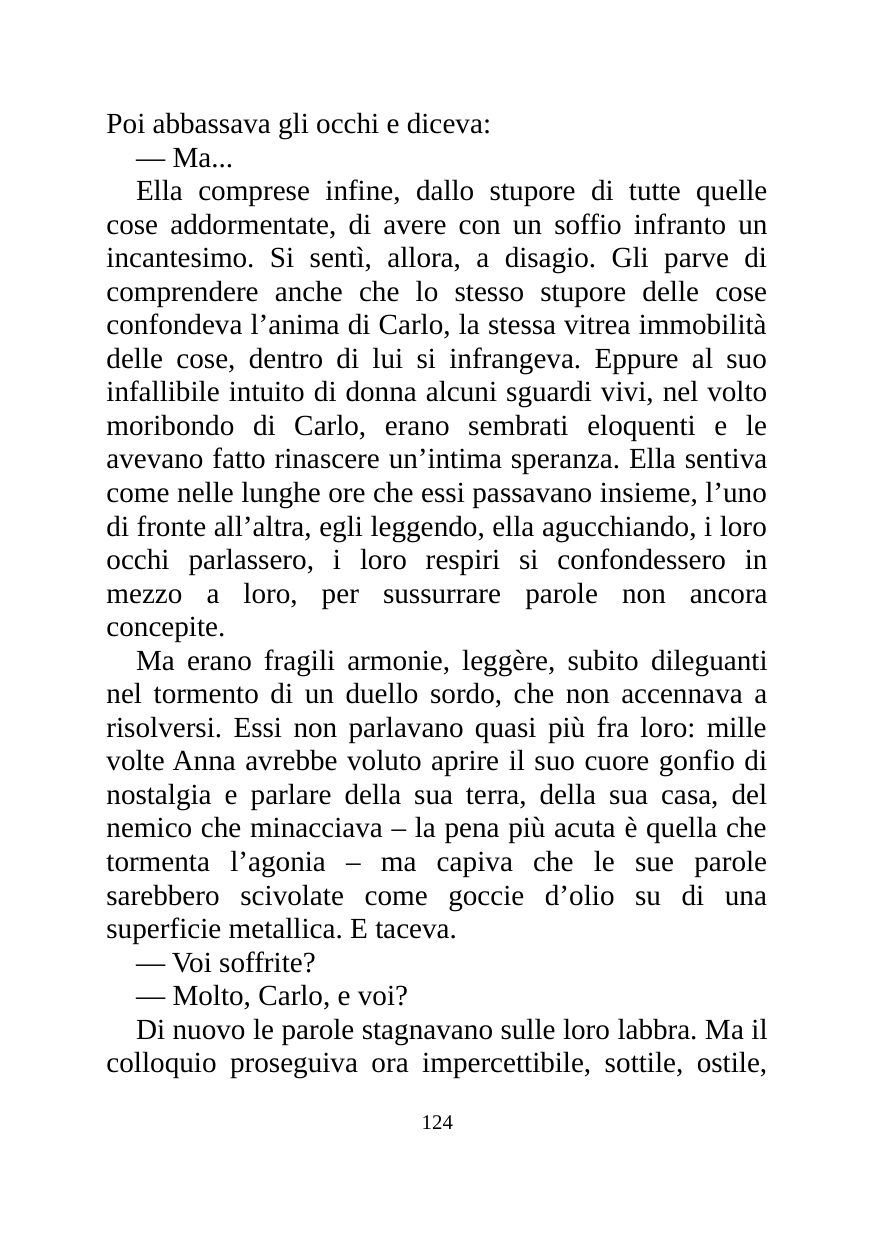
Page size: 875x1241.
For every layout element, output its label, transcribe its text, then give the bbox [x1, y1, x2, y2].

text — Ma... [106, 140, 768, 173]
text — Voi soffrite? [106, 945, 768, 978]
text Di nuovo le parole stagnavano sulle loro labbra. Ma il colloquio proseguiva ora impercettibile, sottile, ostile, [106, 1012, 768, 1079]
text — Molto, Carlo, e voi? [106, 978, 768, 1012]
text Ella comprese infine, dallo stupore di tutte quelle cose addormentate, di avere con un soffio infranto un incantesimo. Si sentì, allora, a disagio. Gli parve di comprendere anche che lo stesso stupore delle cose confondeva l’anima di Carlo, la stessa vitrea immobilità delle cose, dentro di lui si infrangeva. Eppure al suo infallibile intuito di donna alcuni sguardi vivi, nel volto moribondo di Carlo, erano sembrati eloquenti e le avevano fatto rinascere un’intima speranza. Ella sentiva come nelle lunghe ore che essi passavano insieme, l’uno di fronte all’altra, egli leggendo, ella agucchiando, i loro occhi parlassero, i loro respiri si confondessero in mezzo a loro, per sussurrare parole non ancora concepite. [106, 173, 768, 643]
text Poi abbassava gli occhi e diceva: [106, 106, 768, 140]
text Ma erano fragili armonie, leggère, subito dileguanti nel tormento di un duello sordo, che non accennava a risolversi. Essi non parlavano quasi più fra loro: mille volte Anna avrebbe voluto aprire il suo cuore gonfio di nostalgia e parlare della sua terra, della sua casa, del nemico che minacciava – la pena più acuta è quella che tormenta l’agonia – ma capiva che le sue parole sarebbero scivolate come goccie d’olio su di una superficie metallica. E taceva. [106, 643, 768, 945]
